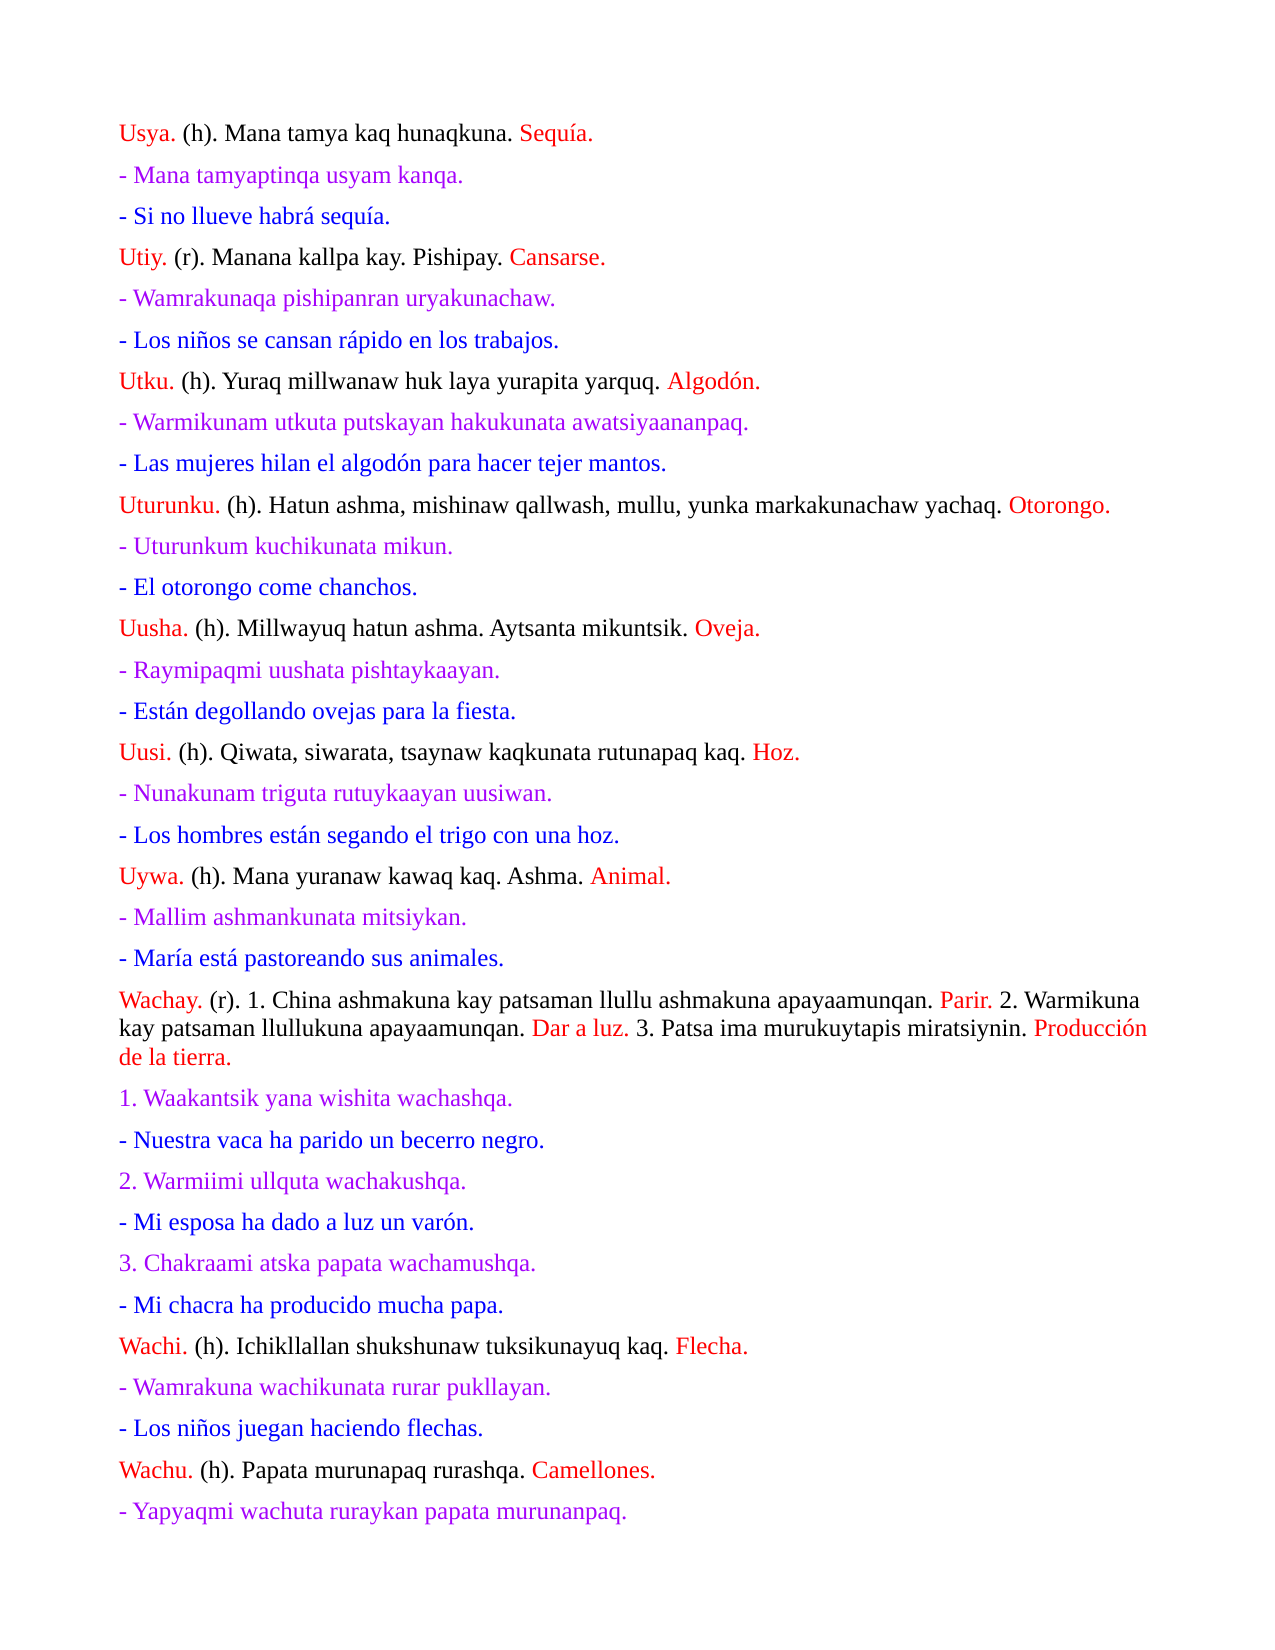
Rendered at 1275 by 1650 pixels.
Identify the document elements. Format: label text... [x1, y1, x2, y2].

text - Mi chacra ha producido mucha papa. [118, 1290, 1156, 1318]
text Usya. (h). Mana tamya kaq hunaqkuna. Sequía. [118, 118, 1156, 147]
text Wachi. (h). Ichikllallan shukshunaw tuksikunayuq kaq. Flecha. [118, 1331, 1156, 1360]
text - Uturunkum kuchikunata mikun. [118, 531, 1156, 560]
text - Wamrakunaqa pishipanran uryakunachaw. [118, 283, 1156, 312]
text - Si no llueve habrá sequía. [118, 201, 1156, 230]
text - Mana tamyaptinqa usyam kanqa. [118, 160, 1156, 188]
text - Wamrakuna wachikunata rurar pukllayan. [118, 1372, 1156, 1401]
text - Los niños se cansan rápido en los trabajos. [118, 325, 1156, 353]
text - Nuestra vaca ha parido un becerro negro. [118, 1125, 1156, 1153]
text - Las mujeres hilan el algodón para hacer tejer mantos. [118, 448, 1156, 477]
text Wachu. (h). Papata murunapaq rurashqa. Camellones. [118, 1455, 1156, 1483]
text 1. Waakantsik yana wishita wachashqa. [118, 1083, 1156, 1112]
text - Nunakunam triguta rutuykaayan uusiwan. [118, 778, 1156, 807]
text Uusi. (h). Qiwata, siwarata, tsaynaw kaqkunata rutunapaq kaq. Hoz. [118, 737, 1156, 766]
text Uywa. (h). Mana yuranaw kawaq kaq. Ashma. Animal. [118, 861, 1156, 890]
text - El otorongo come chanchos. [118, 572, 1156, 601]
text Utiy. (r). Manana kallpa kay. Pishipay. Cansarse. [118, 242, 1156, 271]
text - Yapyaqmi wachuta ruraykan papata murunanpaq. [118, 1496, 1156, 1525]
text - Mallim ashmankunata mitsiykan. [118, 902, 1156, 931]
text - Warmikunam utkuta putskayan hakukunata awatsiyaananpaq. [118, 407, 1156, 436]
text - Están degollando ovejas para la fiesta. [118, 696, 1156, 725]
text - Mi esposa ha dado a luz un varón. [118, 1207, 1156, 1236]
text Utku. (h). Yuraq millwanaw huk laya yurapita yarquq. Algodón. [118, 366, 1156, 395]
text 3. Chakraami atska papata wachamushqa. [118, 1248, 1156, 1277]
text - Raymipaqmi uushata pishtaykaayan. [118, 655, 1156, 683]
text 2. Warmiimi ullquta wachakushqa. [118, 1166, 1156, 1195]
text Uusha. (h). Millwayuq hatun ashma. Aytsanta mikuntsik. Oveja. [118, 613, 1156, 642]
text Wachay. (r). 1. China ashmakuna kay patsaman llullu ashmakuna apayaamunqan. Parir. 2. Warmikuna kay patsaman llullukuna apayaamunqan. Dar a luz. 3. Patsa ima murukuytapis miratsiynin. Producción de la tierra. [118, 985, 1156, 1071]
text - Los niños juegan haciendo flechas. [118, 1413, 1156, 1442]
text Uturunku. (h). Hatun ashma, mishinaw qallwash, mullu, yunka markakunachaw yachaq. Otorongo. [118, 490, 1156, 518]
text - María está pastoreando sus animales. [118, 943, 1156, 972]
text - Los hombres están segando el trigo con una hoz. [118, 820, 1156, 848]
